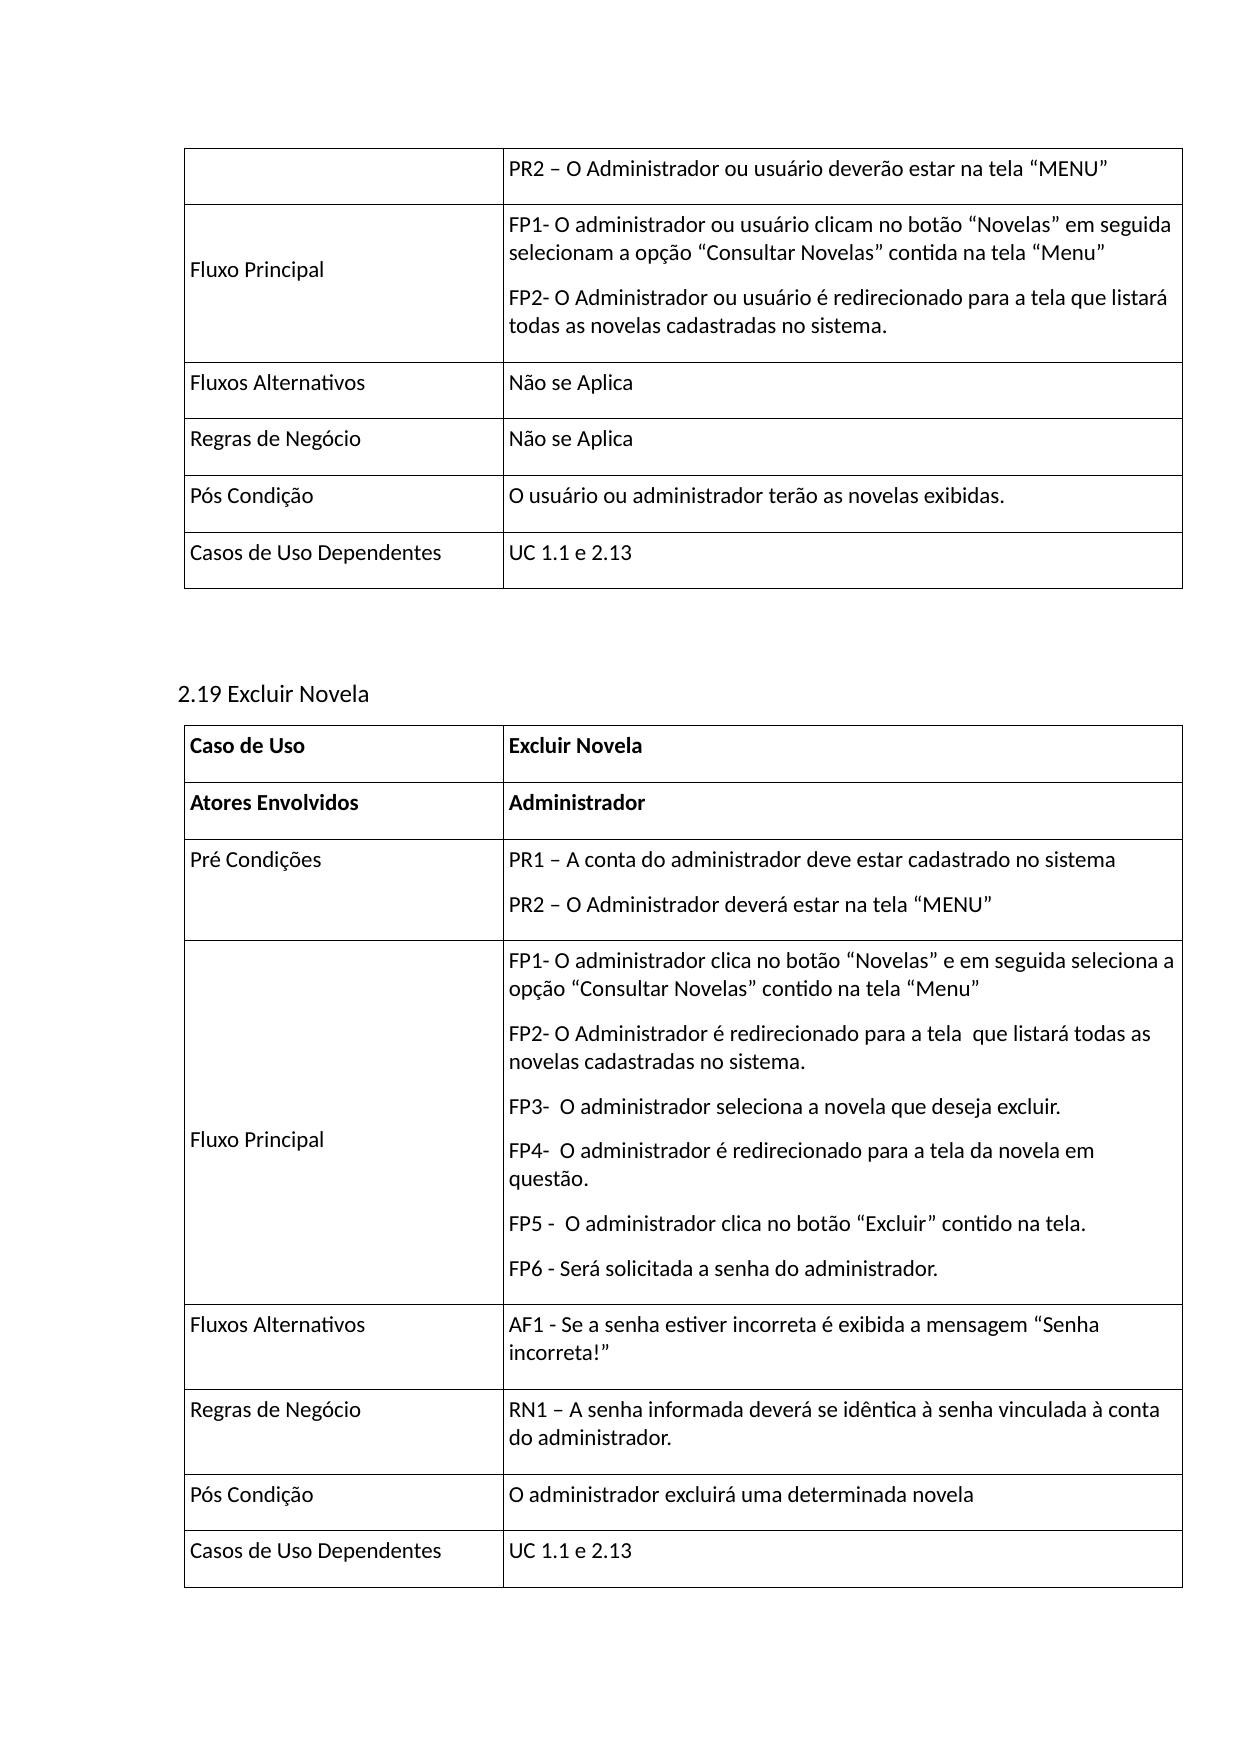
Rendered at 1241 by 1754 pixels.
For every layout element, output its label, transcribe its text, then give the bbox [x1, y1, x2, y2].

table_header Caso de Uso [185, 726, 503, 782]
table_cell Regras de Negócio [185, 1390, 503, 1474]
table_cell Pré Condições [185, 840, 503, 940]
table_cell [185, 149, 503, 204]
table_cell Não se Aplica [504, 419, 1182, 475]
table_cell Pós Condição [185, 476, 503, 532]
table_cell Fluxo Principal [185, 941, 503, 1304]
table_cell Casos de Uso Dependentes [185, 1531, 503, 1587]
table_cell RN1 – A senha informada deverá se idêntica à senha vinculada à conta do administrador. [504, 1390, 1182, 1474]
table_cell Regras de Negócio [185, 419, 503, 475]
table_cell UC 1.1 e 2.13 [504, 533, 1182, 588]
table_cell Administrador [504, 783, 1182, 839]
table_cell Fluxos Alternativos [185, 363, 503, 418]
table_cell Fluxos Alternativos [185, 1305, 503, 1389]
table_cell Casos de Uso Dependentes [185, 533, 503, 588]
table_cell Fluxo Principal [185, 205, 503, 362]
subtitle 2.19 Excluir Novela [177, 678, 1063, 709]
table_cell AF1 - Se a senha estiver incorreta é exibida a mensagem “Senha incorreta!” [504, 1305, 1182, 1389]
table_cell FP1- O administrador ou usuário clicam no botão “Novelas” em seguida selecionam a opção “Consultar Novelas” contida na tela “Menu” FP2- O Administrador ou usuário é redirecionado para a tela que listará todas as novelas cadastradas no sistema. [504, 205, 1182, 362]
table_cell Pós Condição [185, 1475, 503, 1530]
table_cell PR1 – A conta do administrador deve estar cadastrado no sistema PR2 – O Administrador deverá estar na tela “MENU” [504, 840, 1182, 940]
table_cell O administrador excluirá uma determinada novela [504, 1475, 1182, 1530]
table_cell PR2 – O Administrador ou usuário deverão estar na tela “MENU” [504, 149, 1182, 204]
table_cell UC 1.1 e 2.13 [504, 1531, 1182, 1587]
table_cell O usuário ou administrador terão as novelas exibidas. [504, 476, 1182, 532]
table_cell FP1- O administrador clica no botão “Novelas” e em seguida seleciona a opção “Consultar Novelas” contido na tela “Menu” FP2- O Administrador é redirecionado para a tela que listará todas as novelas cadastradas no sistema. FP3- O administrador seleciona a novela que deseja excluir. FP4- O administrador é redirecionado para a tela da novela em questão. FP5 - O administrador clica no botão “Excluir” contido na tela. FP6 - Será solicitada a senha do administrador. [504, 941, 1182, 1304]
table_cell Atores Envolvidos [185, 783, 503, 839]
table_cell Não se Aplica [504, 363, 1182, 418]
table_header Excluir Novela [504, 726, 1182, 782]
